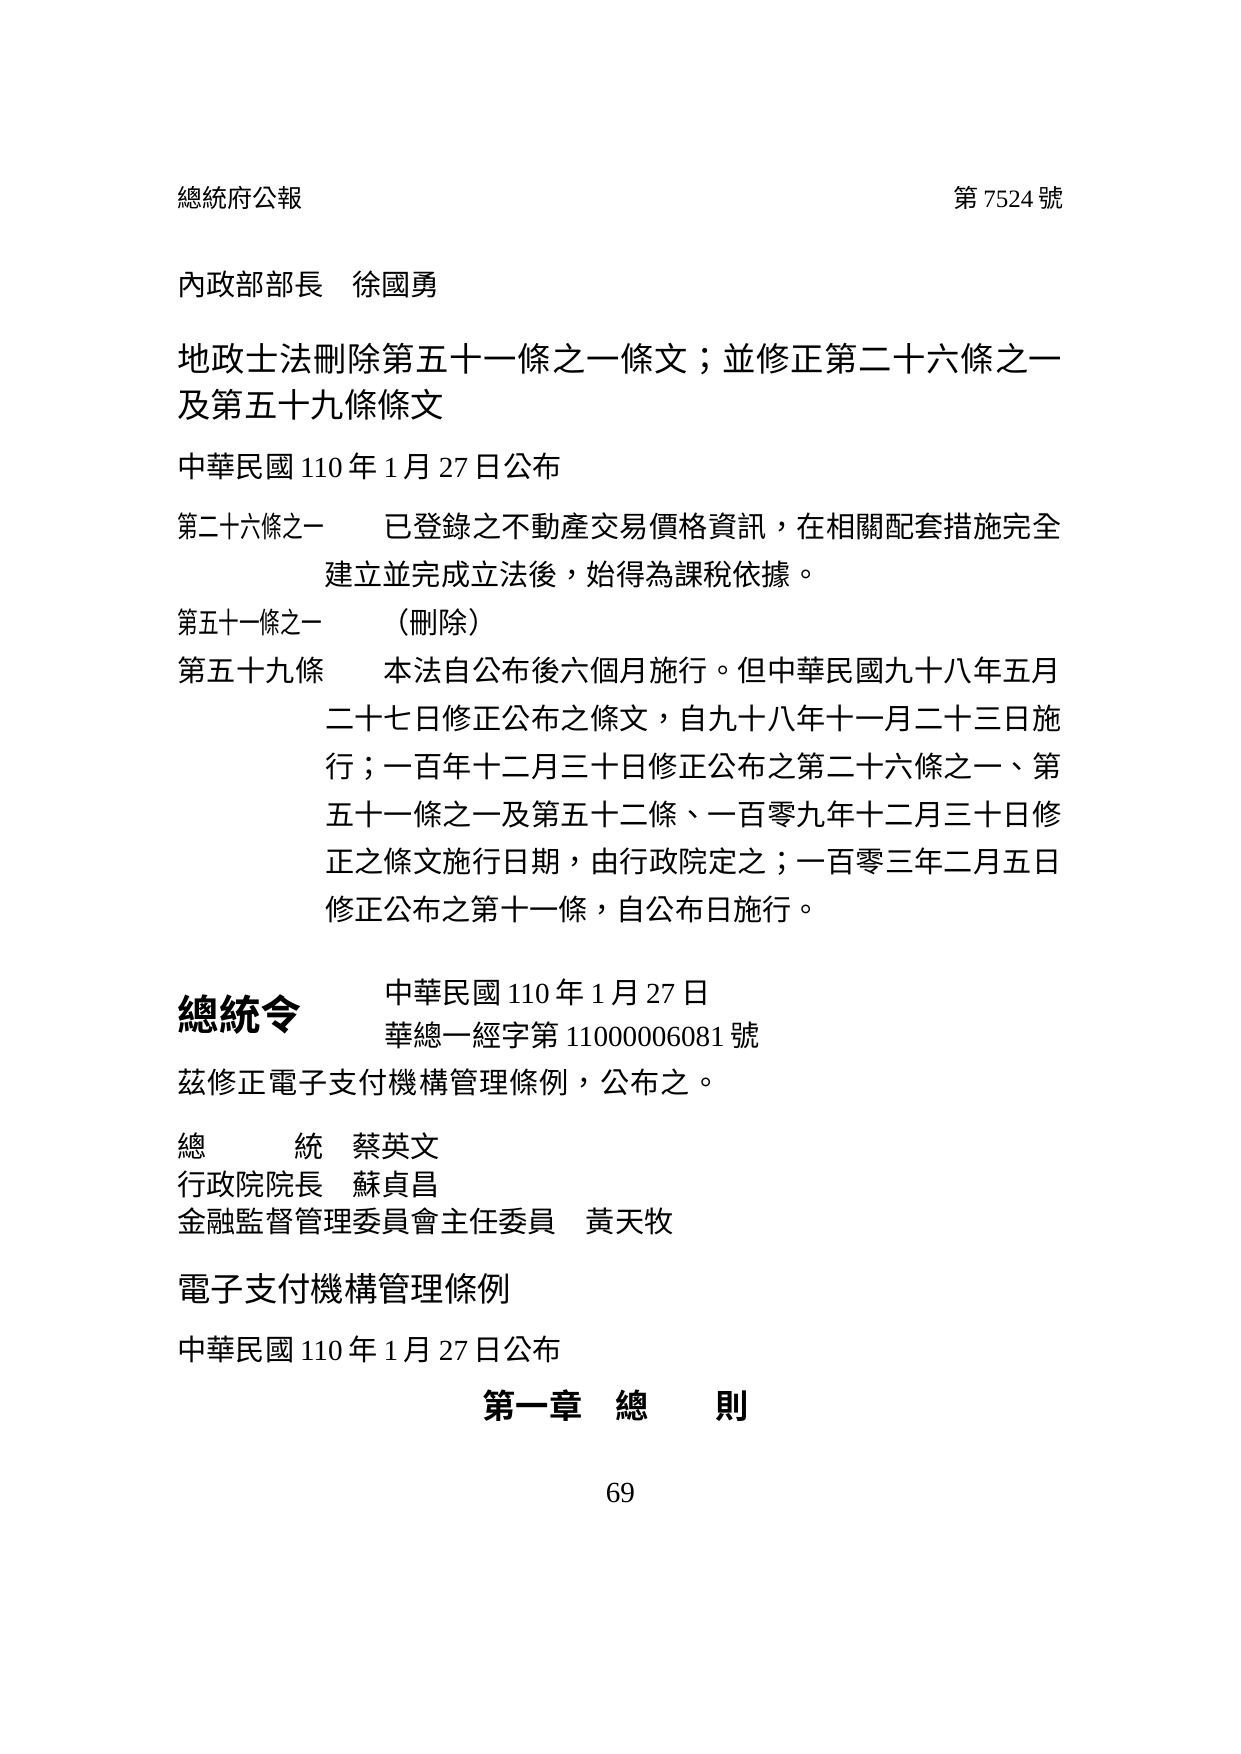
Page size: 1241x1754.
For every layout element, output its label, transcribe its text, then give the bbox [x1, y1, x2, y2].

table_header 總統令 [174, 968, 381, 1057]
text 地政士法刪除第五十一條之一條文；並修正第二十六條之一及第五十九條條文 [177, 334, 1063, 426]
text 第五十一條之一 （刪除） [177, 595, 1063, 643]
text 第二十六條之一 已登錄之不動產交易價格資訊，在相關配套措施完全建立並完成立法後，始得為課稅依據。 [177, 499, 1063, 595]
text 中華民國110年1月27日公布 [177, 439, 1063, 487]
text 電子支付機構管理條例 [177, 1265, 1063, 1311]
text 中華民國110年1月27日公布 [177, 1323, 1063, 1369]
text 內政部部長 徐國勇 [177, 266, 1063, 303]
text 茲修正電子支付機構管理條例，公布之。 [177, 1057, 1063, 1102]
table_header 中華民國110年1月27日 華總一經字第11000006081號 [381, 968, 877, 1057]
text 總 統 蔡英文 行政院院長 蘇貞昌 金融監督管理委員會主任委員 黃天牧 [177, 1127, 1063, 1240]
text 第五十九條 本法自公布後六個月施行。但中華民國九十八年五月二十七日修正公布之條文，自九十八年十一月二十三日施行；一百年十二月三十日修正公布之第二十六條之一、第五十一條之一及第五十二條、一百零九年十二月三十日修正之條文施行日期，由行政院定之；一百零三年二月五日修正公布之第十一條，自公布日施行。 [177, 643, 1063, 930]
text 第一章 總 則 [482, 1382, 1063, 1427]
